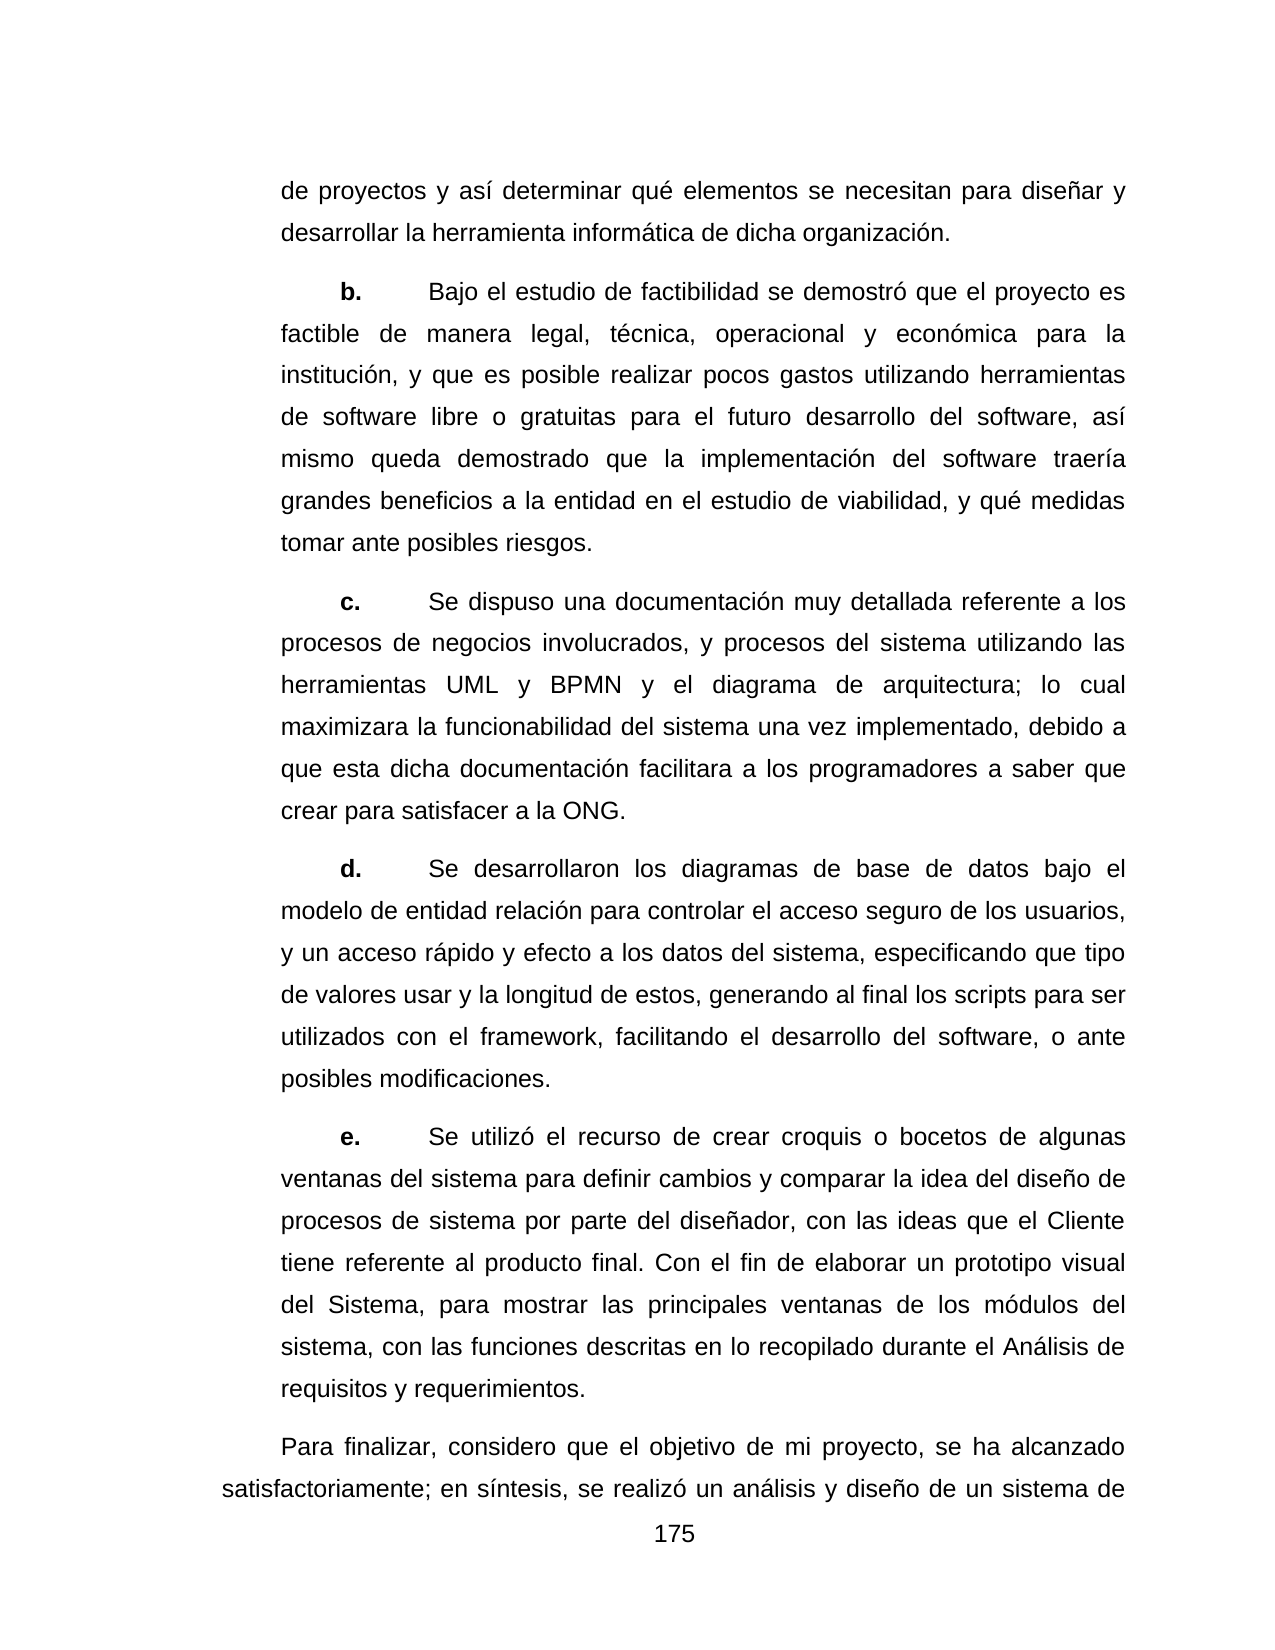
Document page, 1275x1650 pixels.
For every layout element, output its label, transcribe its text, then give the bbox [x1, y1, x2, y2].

text Para finalizar, considero que el objetivo de mi proyecto, se ha alcanzado satisfactoriamente; en síntesis, se realizó un análisis y diseño de un sistema de [222, 1433, 1127, 1503]
list de proyectos y así determinar qué elementos se necesitan para diseñar y desarrollar la herramienta informática de dicha organización. [281, 177, 1127, 247]
list Se dispuso una documentación muy detallada referente a los procesos de negocios involucrados, y procesos del sistema utilizando las herramientas UML y BPMN y el diagrama de arquitectura; lo cual maximizara la funcionabilidad del sistema una vez implementado, debido a que esta dicha documentación facilitara a los programadores a saber que crear para satisfacer a la ONG. [281, 587, 1127, 825]
list Se desarrollaron los diagramas de base de datos bajo el modelo de entidad relación para controlar el acceso seguro de los usuarios, y un acceso rápido y efecto a los datos del sistema, especificando que tipo de valores usar y la longitud de estos, generando al final los scripts para ser utilizados con el framework, facilitando el desarrollo del software, o ante posibles modificaciones. [281, 855, 1127, 1093]
list Bajo el estudio de factibilidad se demostró que el proyecto es factible de manera legal, técnica, operacional y económica para la institución, y que es posible realizar pocos gastos utilizando herramientas de software libre o gratuitas para el futuro desarrollo del software, así mismo queda demostrado que la implementación del software traería grandes beneficios a la entidad en el estudio de viabilidad, y qué medidas tomar ante posibles riesgos. [281, 278, 1127, 557]
list Se utilizó el recurso de crear croquis o bocetos de algunas ventanas del sistema para definir cambios y comparar la idea del diseño de procesos de sistema por parte del diseñador, con las ideas que el Cliente tiene referente al producto final. Con el fin de elaborar un prototipo visual del Sistema, para mostrar las principales ventanas de los módulos del sistema, con las funciones descritas en lo recopilado durante el Análisis de requisitos y requerimientos. [281, 1123, 1127, 1402]
